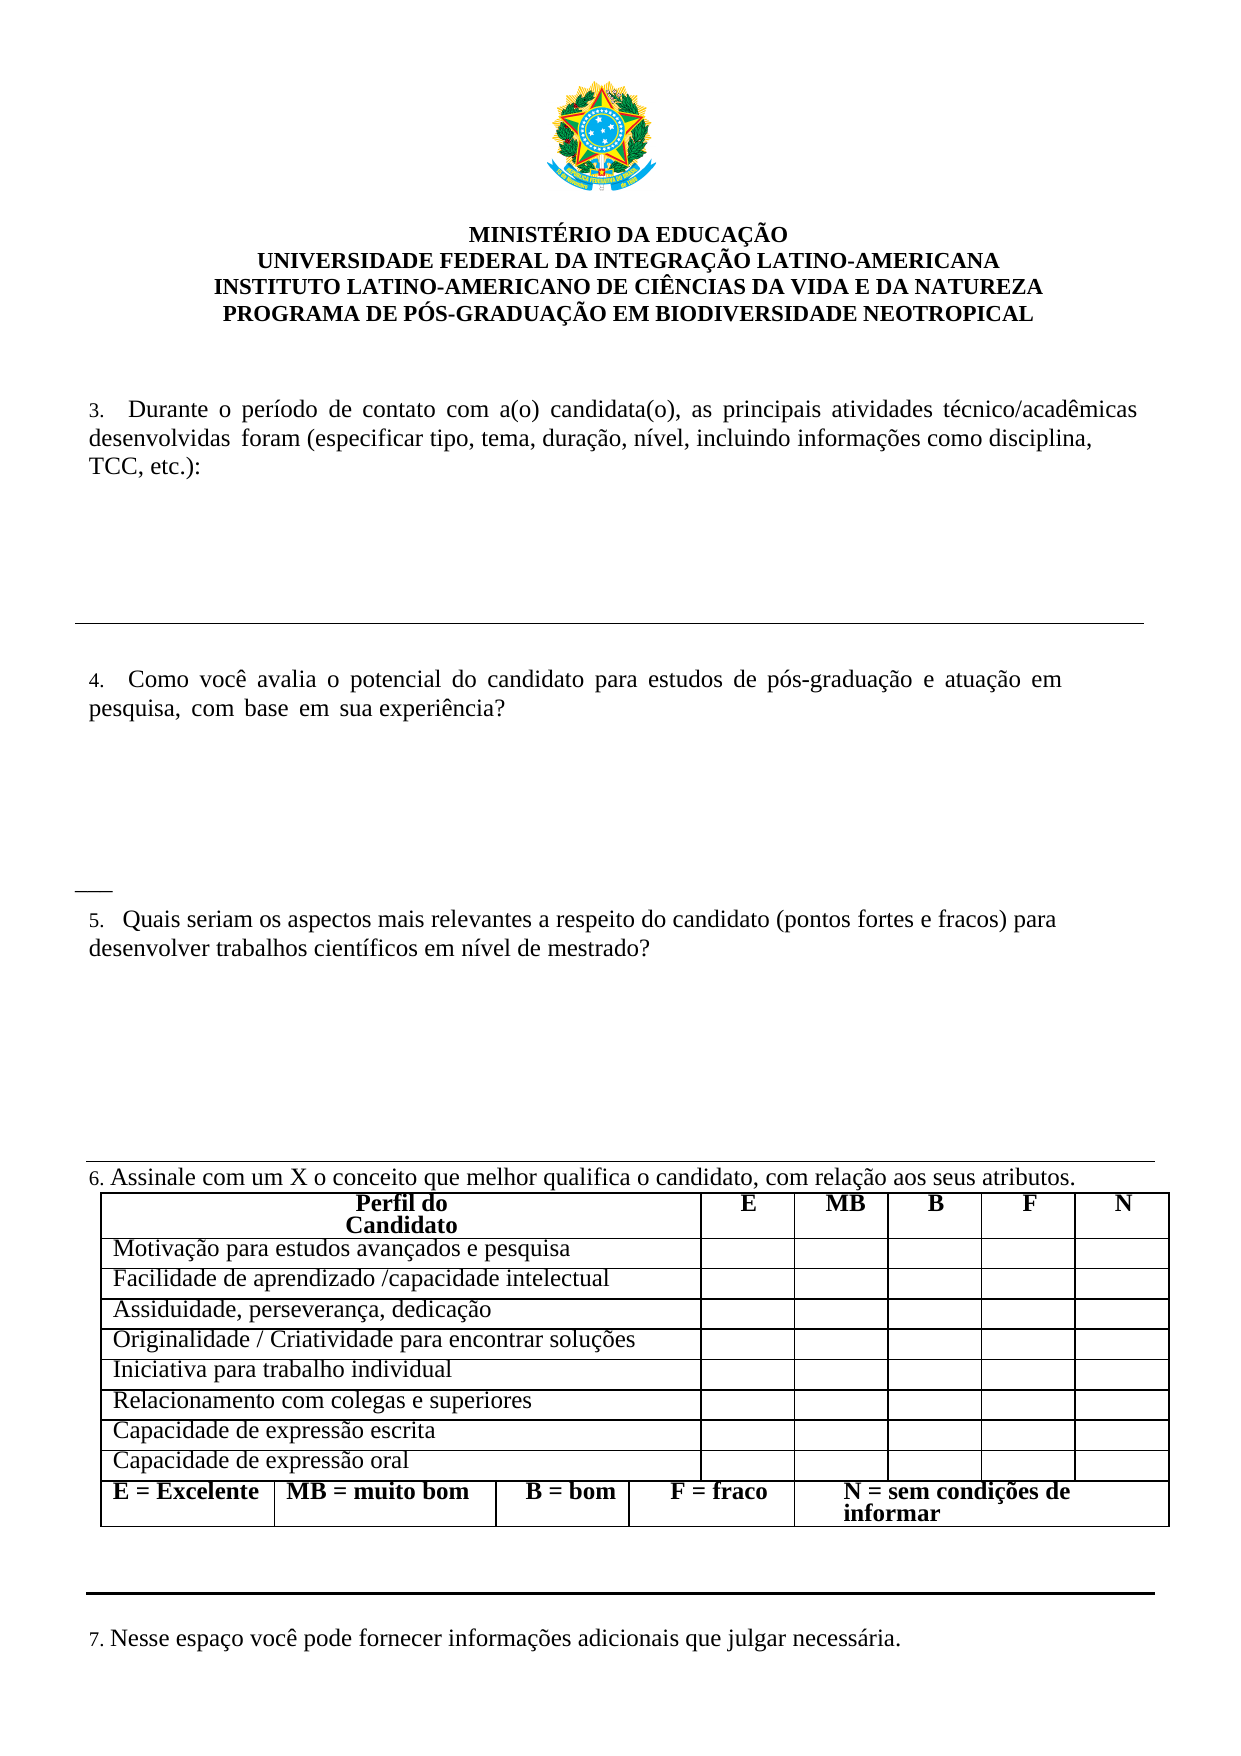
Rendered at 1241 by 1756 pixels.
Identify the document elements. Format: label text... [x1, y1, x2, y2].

table_cell [702, 1391, 794, 1419]
table_cell [795, 1239, 887, 1268]
list Durante o período de contato com a(o) candidata(o), as principais atividades técnico/acadêmicas desenvolvidas foram (especificar tipo, tema, duração, nível, incluindo informações como disciplina, TCC, etc.): [89, 394, 1152, 480]
table_cell [889, 1360, 981, 1389]
table_cell [1076, 1360, 1168, 1389]
table_cell [1076, 1330, 1168, 1359]
table_cell [702, 1269, 794, 1298]
table_cell [1076, 1391, 1168, 1419]
table_cell [982, 1239, 1074, 1268]
table_cell [795, 1451, 887, 1480]
table_cell [889, 1269, 981, 1298]
table_cell [702, 1421, 794, 1449]
table_cell Assiduidade, perseverança, dedicação [102, 1300, 700, 1328]
text ___ [75, 866, 1182, 895]
table_cell N = sem condições de informar [795, 1482, 1168, 1526]
table_cell [982, 1300, 1074, 1328]
table_cell [889, 1300, 981, 1328]
table_cell Capacidade de expressão escrita [102, 1421, 700, 1449]
table_cell Iniciativa para trabalho individual [102, 1360, 700, 1389]
table_cell [1076, 1421, 1168, 1449]
table_cell [1076, 1239, 1168, 1268]
table_cell Motivação para estudos avançados e pesquisa [102, 1239, 700, 1268]
table_header E [702, 1194, 794, 1237]
table_header B [889, 1194, 981, 1237]
table_cell F = fraco [630, 1482, 794, 1526]
picture [624, 169, 638, 177]
table_cell Capacidade de expressão oral [102, 1451, 700, 1480]
table_cell [982, 1421, 1074, 1449]
table_cell [795, 1421, 887, 1449]
table_cell [702, 1300, 794, 1328]
picture [547, 165, 587, 191]
table_cell [982, 1451, 1074, 1480]
table_cell [982, 1330, 1074, 1359]
table_cell [1076, 1269, 1168, 1298]
picture [547, 81, 657, 191]
table_cell [889, 1330, 981, 1359]
table_cell [982, 1391, 1074, 1419]
table_cell [795, 1300, 887, 1328]
table_cell [795, 1360, 887, 1389]
table_cell [1076, 1451, 1168, 1480]
table_cell [1076, 1300, 1168, 1328]
table_cell B = bom [497, 1482, 628, 1526]
list Quais seriam os aspectos mais relevantes a respeito do candidato (pontos fortes e fracos) para desenvolver trabalhos científicos em nível de mestrado? [89, 904, 1152, 962]
table_cell Originalidade / Criatividade para encontrar soluções [102, 1330, 700, 1359]
table_cell MB = muito bom [275, 1482, 495, 1526]
table_cell [795, 1391, 887, 1419]
table_cell [795, 1330, 887, 1359]
table_header F [982, 1194, 1074, 1237]
table_cell [889, 1421, 981, 1449]
table_header N [1076, 1194, 1168, 1237]
table_cell [702, 1360, 794, 1389]
list Assinale com um X o conceito que melhor qualifica o candidato, com relação aos seus atributos. [89, 1158, 1182, 1191]
table_header Perfil do Candidato [102, 1194, 700, 1237]
table_cell [982, 1360, 1074, 1389]
table_cell [702, 1451, 794, 1480]
table_cell Relacionamento com colegas e superiores [102, 1391, 700, 1419]
table_cell [702, 1330, 794, 1359]
table_cell [889, 1239, 981, 1268]
table_cell [795, 1269, 887, 1298]
table_cell [982, 1269, 1074, 1298]
list Como você avalia o potencial do candidato para estudos de pós-graduação e atuação em pesquisa, com base em sua experiência? [89, 664, 1152, 722]
table_cell [889, 1391, 981, 1419]
table_cell E = Excelente [102, 1482, 274, 1526]
table_cell Facilidade de aprendizado /capacidade intelectual [102, 1269, 700, 1298]
table_header MB [795, 1194, 887, 1237]
table_cell [702, 1239, 794, 1268]
list Nesse espaço você pode fornecer informações adicionais que julgar necessária. [89, 1623, 1182, 1652]
picture [619, 165, 657, 191]
table_cell [889, 1451, 981, 1480]
